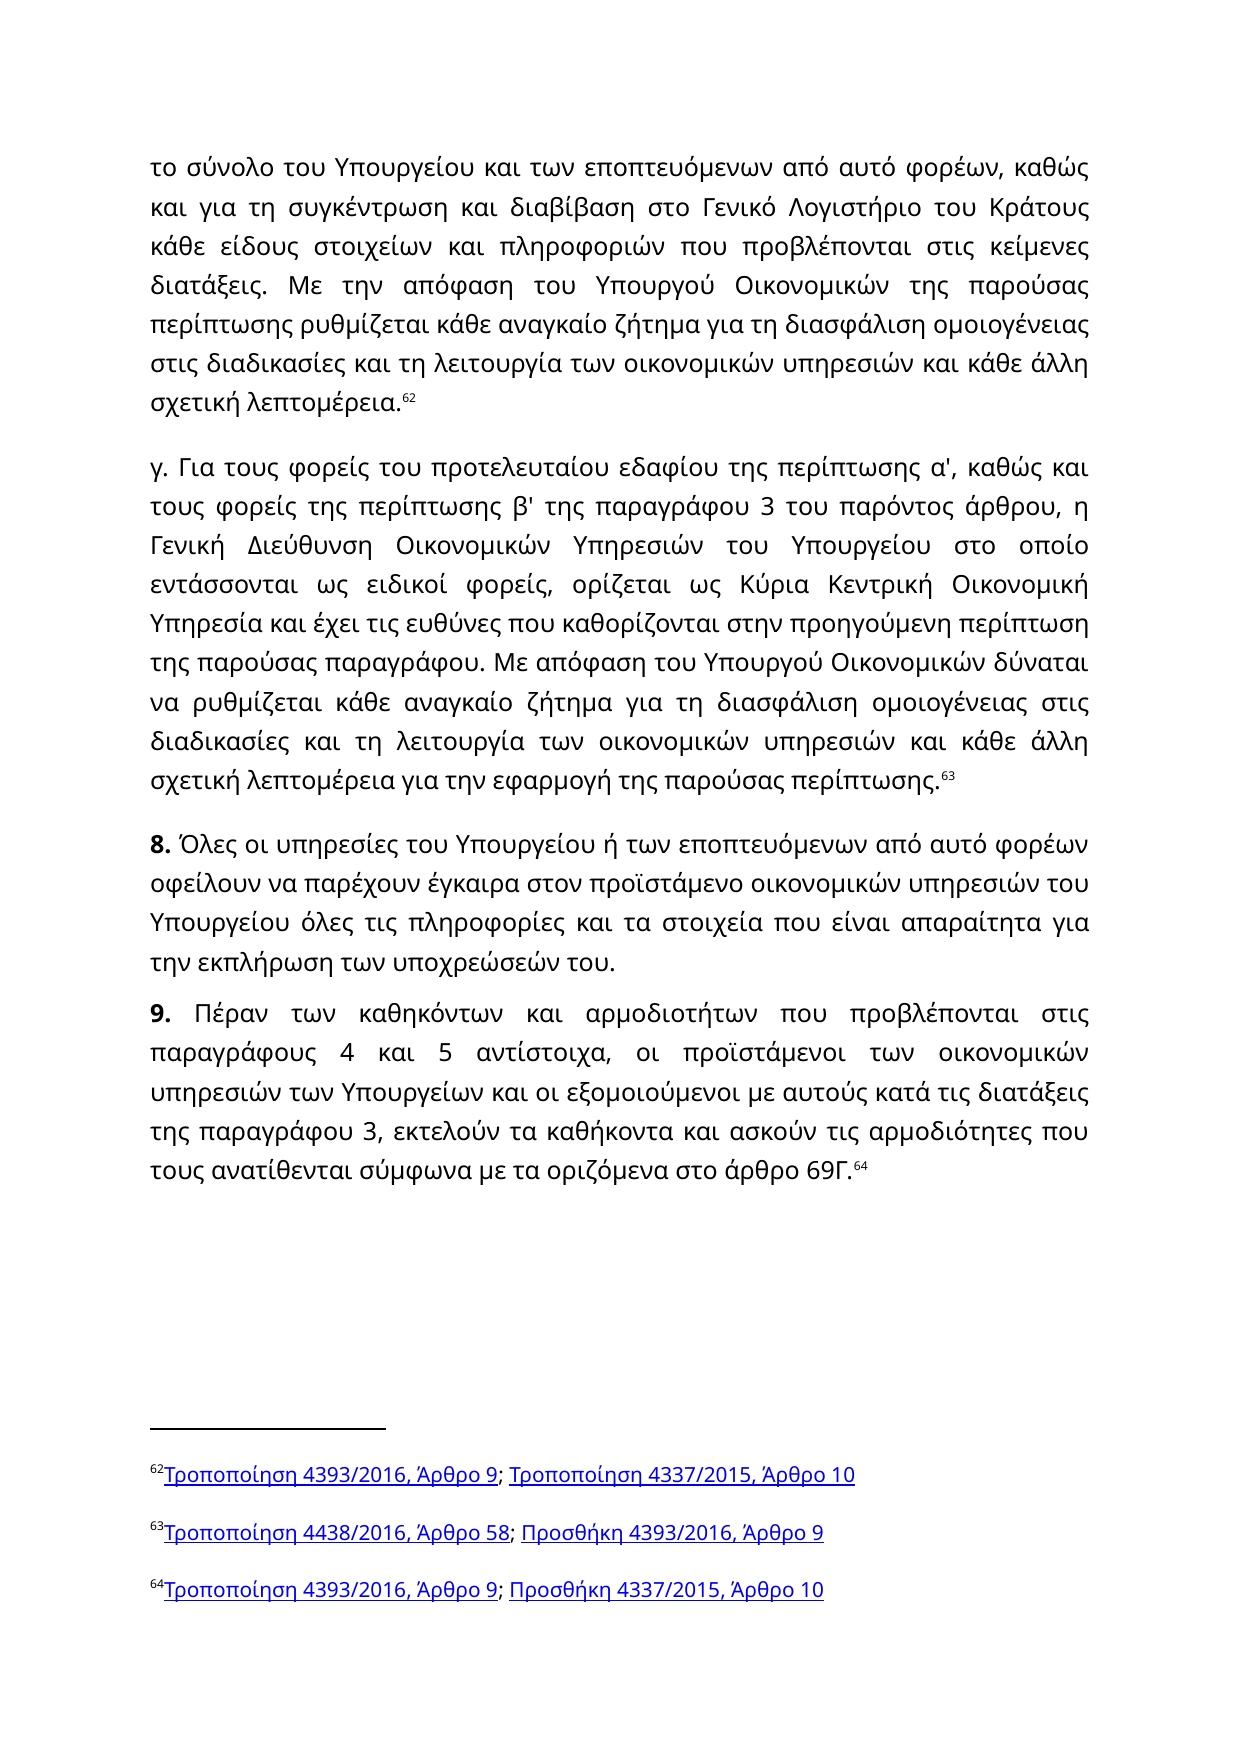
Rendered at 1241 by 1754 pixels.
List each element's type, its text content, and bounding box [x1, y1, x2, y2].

text Τροποποίηση 4393/2016, Άρθρο 9; Προσθήκη 4337/2015, Άρθρο 10 [150, 1576, 1090, 1604]
text 9. Πέραν των καθηκόντων και αρμοδιοτήτων που προβλέπονται στις παραγράφους 4 και 5 αντίστοιχα, οι προϊστάμενοι των οικονομικών υπηρεσιών των Υπουργείων και οι εξομοιούμενοι με αυτούς κατά τις διατάξεις της παραγράφου 3, εκτελούν τα καθήκοντα και ασκούν τις αρμοδιότητες που τους ανατίθενται σύμφωνα με τα οριζόμενα στο άρθρο 69Γ. [150, 996, 1090, 1187]
text γ. Για τους φορείς του προτελευταίου εδαφίου της περίπτωσης α', καθώς και τους φορείς της περίπτωσης β' της παραγράφου 3 του παρόντος άρθρου, η Γενική Διεύθυνση Οικονομικών Υπηρεσιών του Υπουργείου στο οποίο εντάσσονται ως ειδικοί φορείς, ορίζεται ως Κύρια Κεντρική Οικονομική Υπηρεσία και έχει τις ευθύνες που καθορίζονται στην προηγούμενη περίπτωση της παρούσας παραγράφου. Με απόφαση του Υπουργού Οικονομικών δύναται να ρυθμίζεται κάθε αναγκαίο ζήτημα για τη διασφάλιση ομοιογένειας στις διαδικασίες και τη λειτουργία των οικονομικών υπηρεσιών και κάθε άλλη σχετική λεπτομέρεια για την εφαρμογή της παρούσας περίπτωσης. [150, 449, 1090, 797]
text Τροποποίηση 4393/2016, Άρθρο 9; Τροποποίηση 4337/2015, Άρθρο 10 [150, 1460, 1090, 1489]
text Τροποποίηση 4438/2016, Άρθρο 58; Προσθήκη 4393/2016, Άρθρο 9 [150, 1518, 1090, 1546]
text 8. Όλες οι υπηρεσίες του Υπουργείου ή των εποπτευόμενων από αυτό φορέων οφείλουν να παρέχουν έγκαιρα στον προϊστάμενο οικονομικών υπηρεσιών του Υπουργείου όλες τις πληροφορίες και τα στοιχεία που είναι απαραίτητα για την εκπλήρωση των υποχρεώσεών του. [150, 827, 1090, 978]
text το σύνολο του Υπουργείου και των εποπτευόμενων από αυτό φορέων, καθώς και για τη συγκέντρωση και διαβίβαση στο Γενικό Λογιστήριο του Κράτους κάθε είδους στοιχείων και πληροφοριών που προβλέπονται στις κείμενες διατάξεις. Με την απόφαση του Υπουργού Οικονομικών της παρούσας περίπτωσης ρυθμίζεται κάθε αναγκαίο ζήτημα για τη διασφάλιση ομοιογένειας στις διαδικασίες και τη λειτουργία των οικονομικών υπηρεσιών και κάθε άλλη σχετική λεπτομέρεια. [150, 150, 1090, 419]
